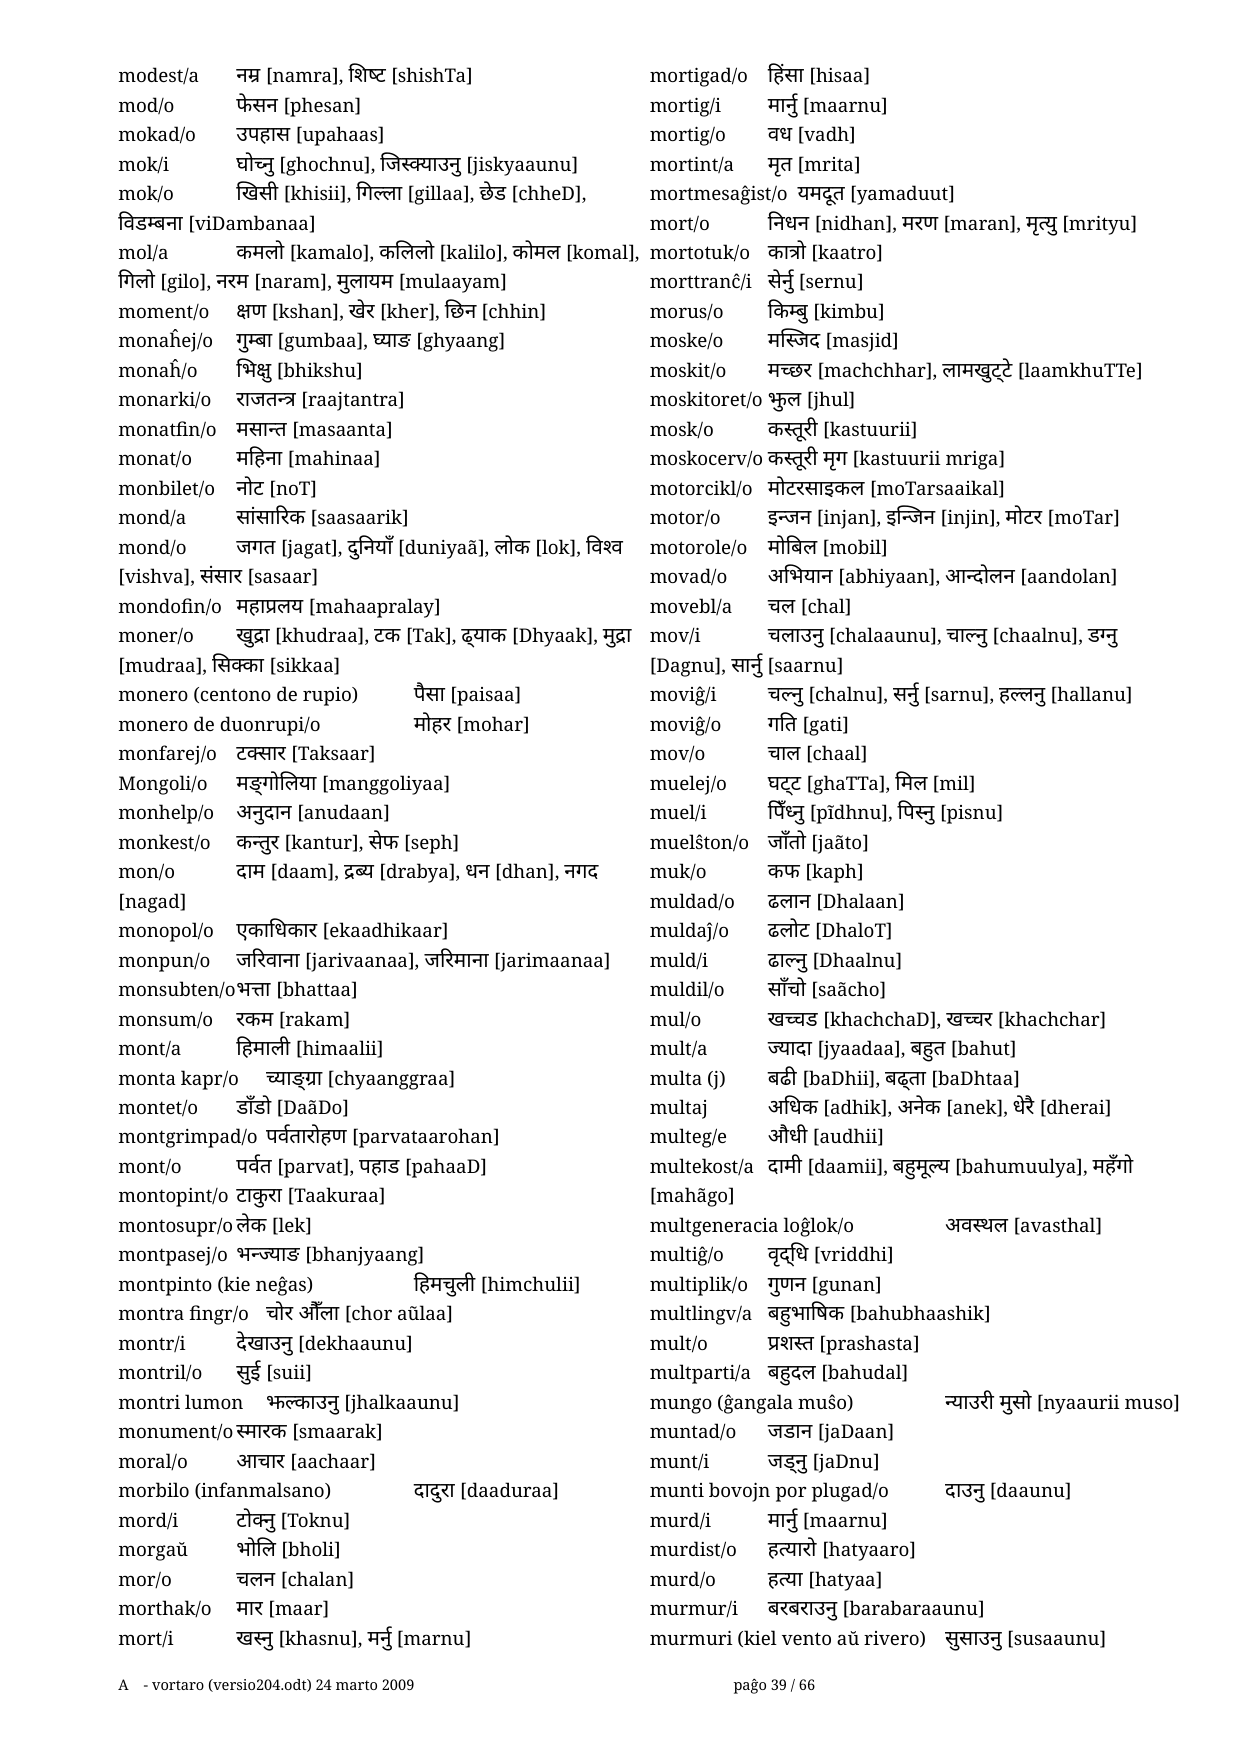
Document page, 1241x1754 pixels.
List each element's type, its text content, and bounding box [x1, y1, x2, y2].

text muelej/o घट्ट [ghaTTa], मिल [mil] [649, 767, 1181, 796]
text mor/o चलन [chalan] [118, 1562, 649, 1592]
text mul/o खच्चड [khachchaD], खच्चर [khachchar] [649, 1002, 1181, 1032]
text morbilo (infanmalsano) दादुरा [daaduraa] [118, 1474, 649, 1503]
text monsum/o रकम [rakam] [118, 1002, 649, 1032]
text moskitoret/o झुल [jhul] [649, 383, 1181, 413]
text monero de duonrupi/o मोहर [mohar] [118, 708, 649, 737]
text monaĥ/o भिक्षु [bhikshu] [118, 354, 649, 383]
text mult/a ज्यादा [jyaadaa], बहुत [bahut] [649, 1032, 1181, 1061]
text multlingv/a बहुभाषिक [bahubhaashik] [649, 1297, 1181, 1327]
text munti bovojn por plugad/o दाउनु [daaunu] [649, 1474, 1181, 1503]
text montri lumon झल्काउनु [jhalkaaunu] [118, 1386, 649, 1415]
text mok/o खिसी [khisii], गिल्ला [gillaa], छेड [chheD], विडम्बना [viDambanaa] [118, 177, 649, 236]
text muldil/o साँचो [saãcho] [649, 973, 1181, 1002]
text monta kapr/o च्याङ्ग्रा [chyaanggraa] [118, 1061, 649, 1091]
text monkest/o कन्तुर [kantur], सेफ [seph] [118, 826, 649, 855]
text moske/o मस्जिद [masjid] [649, 324, 1181, 354]
text monat/o महिना [mahinaa] [118, 442, 649, 472]
text montgrimpad/o पर्वतारोहण [parvataarohan] [118, 1120, 649, 1150]
text moral/o आचार [aachaar] [118, 1444, 649, 1474]
text multaj अधिक [adhik], अनेक [anek], धेरै [dherai] [649, 1091, 1181, 1120]
text monsubten/o भत्ता [bhattaa] [118, 973, 649, 1002]
text mond/a सांसारिक [saasaarik] [118, 501, 649, 531]
text monument/o स्मारक [smaarak] [118, 1415, 649, 1444]
text monaĥej/o गुम्बा [gumbaa], घ्याङ [ghyaang] [118, 324, 649, 354]
text murdist/o हत्यारो [hatyaaro] [649, 1533, 1181, 1562]
text muld/i ढाल्नु [Dhaalnu] [649, 943, 1181, 973]
text murmur/i बरबराउनु [barabaraaunu] [649, 1592, 1181, 1621]
text multiplik/o गुणन [gunan] [649, 1268, 1181, 1297]
text monopol/o एकाधिकार [ekaadhikaar] [118, 914, 649, 943]
text mord/i टोक्नु [Toknu] [118, 1503, 649, 1533]
text mortig/i मार्नु [maarnu] [649, 88, 1181, 118]
text mortmesaĝist/o यमदूत [yamaduut] [649, 177, 1181, 206]
text mortigad/o हिंसा [hisaa] [649, 59, 1181, 88]
text morttranĉ/i सेर्नु [sernu] [649, 265, 1181, 295]
text montra fingr/o चोर औँला [chor aũlaa] [118, 1297, 649, 1327]
text moskit/o मच्छर [machchhar], लामखुट्टे [laamkhuTTe] [649, 354, 1181, 383]
text muntad/o जडान [jaDaan] [649, 1415, 1181, 1444]
text mondofin/o महाप्रलय [mahaapralay] [118, 590, 649, 619]
text morthak/o मार [maar] [118, 1592, 649, 1621]
text multiĝ/o वृद्धि [vriddhi] [649, 1238, 1181, 1268]
text motorole/o मोबिल [mobil] [649, 531, 1181, 560]
text montopint/o टाकुरा [Taakuraa] [118, 1179, 649, 1209]
text muk/o कफ [kaph] [649, 855, 1181, 884]
text mon/o दाम [daam], द्रब्य [drabya], धन [dhan], नगद [nagad] [118, 855, 649, 914]
text montr/i देखाउनु [dekhaaunu] [118, 1327, 649, 1356]
text muelŝton/o जाँतो [jaãto] [649, 826, 1181, 855]
text moner/o खुद्रा [khudraa], टक [Tak], ढ्याक [Dhyaak], मुद्रा [mudraa], सिक्का [sikkaa] [118, 619, 649, 678]
text multeg/e औधी [audhii] [649, 1120, 1181, 1150]
text mont/a हिमाली [himaalii] [118, 1032, 649, 1061]
text murmuri (kiel vento aŭ rivero) सुसाउनु [susaaunu] [649, 1621, 1181, 1651]
text multgeneracia loĝlok/o अवस्थल [avasthal] [649, 1209, 1181, 1238]
text muldaĵ/o ढलोट [DhaloT] [649, 914, 1181, 943]
text mol/a कमलो [kamalo], कलिलो [kalilo], कोमल [komal], गिलो [gilo], नरम [naram], मुलायम [mulaayam] [118, 236, 649, 295]
text movebl/a चल [chal] [649, 590, 1181, 619]
text montpinto (kie neĝas) हिमचुली [himchulii] [118, 1268, 649, 1297]
text muldad/o ढलान [Dhalaan] [649, 884, 1181, 914]
text mov/o चाल [chaal] [649, 737, 1181, 767]
text modest/a नम्र [namra], शिष्ट [shishTa] [118, 59, 649, 88]
text murd/o हत्या [hatyaa] [649, 1562, 1181, 1592]
text moskocerv/o कस्तूरी मृग [kastuurii mriga] [649, 442, 1181, 472]
text mult/o प्रशस्त [prashasta] [649, 1327, 1181, 1356]
text mont/o पर्वत [parvat], पहाड [pahaaD] [118, 1150, 649, 1179]
text multekost/a दामी [daamii], बहुमूल्य [bahumuulya], महँगो [mahãgo] [649, 1150, 1181, 1209]
text movad/o अभियान [abhiyaan], आन्दोलन [aandolan] [649, 560, 1181, 590]
text montpasej/o भन्ज्याङ [bhanjyaang] [118, 1238, 649, 1268]
text mortint/a मृत [mrita] [649, 147, 1181, 177]
text motorcikl/o मोटरसाइकल [moTarsaaikal] [649, 472, 1181, 501]
text mod/o फेसन [phesan] [118, 88, 649, 118]
text monpun/o जरिवाना [jarivaanaa], जरिमाना [jarimaanaa] [118, 943, 649, 973]
text montosupr/o लेक [lek] [118, 1209, 649, 1238]
text mort/o निधन [nidhan], मरण [maran], मृत्यु [mrityu] [649, 206, 1181, 236]
text mokad/o उपहास [upahaas] [118, 118, 649, 147]
text mort/i खस्नु [khasnu], मर्नु [marnu] [118, 1621, 649, 1651]
text monhelp/o अनुदान [anudaan] [118, 796, 649, 826]
text montet/o डाँडो [DaãDo] [118, 1091, 649, 1120]
text moment/o क्षण [kshan], खेर [kher], छिन [chhin] [118, 295, 649, 324]
text monarki/o राजतन्त्र [raajtantra] [118, 383, 649, 413]
text moviĝ/i चल्नु [chalnu], सर्नु [sarnu], हल्लनु [hallanu] [649, 678, 1181, 708]
text monfarej/o टक्सार [Taksaar] [118, 737, 649, 767]
text monatfin/o मसान्त [masaanta] [118, 413, 649, 442]
text morgaŭ भोलि [bholi] [118, 1533, 649, 1562]
text mov/i चलाउनु [chalaaunu], चाल्नु [chaalnu], डग्नु [Dagnu], सार्नु [saarnu] [649, 619, 1181, 678]
text mok/i घोच्नु [ghochnu], जिस्क्याउनु [jiskyaaunu] [118, 147, 649, 177]
text murd/i मार्नु [maarnu] [649, 1503, 1181, 1533]
text mosk/o कस्तूरी [kastuurii] [649, 413, 1181, 442]
text monbilet/o नोट [noT] [118, 472, 649, 501]
text multa (j) बढी [baDhii], बढ्ता [baDhtaa] [649, 1061, 1181, 1091]
text munt/i जड्नु [jaDnu] [649, 1444, 1181, 1474]
text motor/o इन्जन [injan], इन्जिन [injin], मोटर [moTar] [649, 501, 1181, 531]
text muel/i पिँध्नु [pĩdhnu], पिस्नु [pisnu] [649, 796, 1181, 826]
text morus/o किम्बु [kimbu] [649, 295, 1181, 324]
text monero (centono de rupio) पैसा [paisaa] [118, 678, 649, 708]
text mortig/o वध [vadh] [649, 118, 1181, 147]
text multparti/a बहुदल [bahudal] [649, 1356, 1181, 1386]
text mortotuk/o कात्रो [kaatro] [649, 236, 1181, 265]
text mungo (ĝangala muŝo) न्याउरी मुसो [nyaaurii muso] [649, 1386, 1181, 1415]
text Mongoli/o मङ्गोलिया [manggoliyaa] [118, 767, 649, 796]
text montril/o सुई [suii] [118, 1356, 649, 1386]
text mond/o जगत [jagat], दुनियाँ [duniyaã], लोक [lok], विश्‍व [vishva], संसार [sasaar] [118, 531, 649, 590]
text moviĝ/o गति [gati] [649, 708, 1181, 737]
